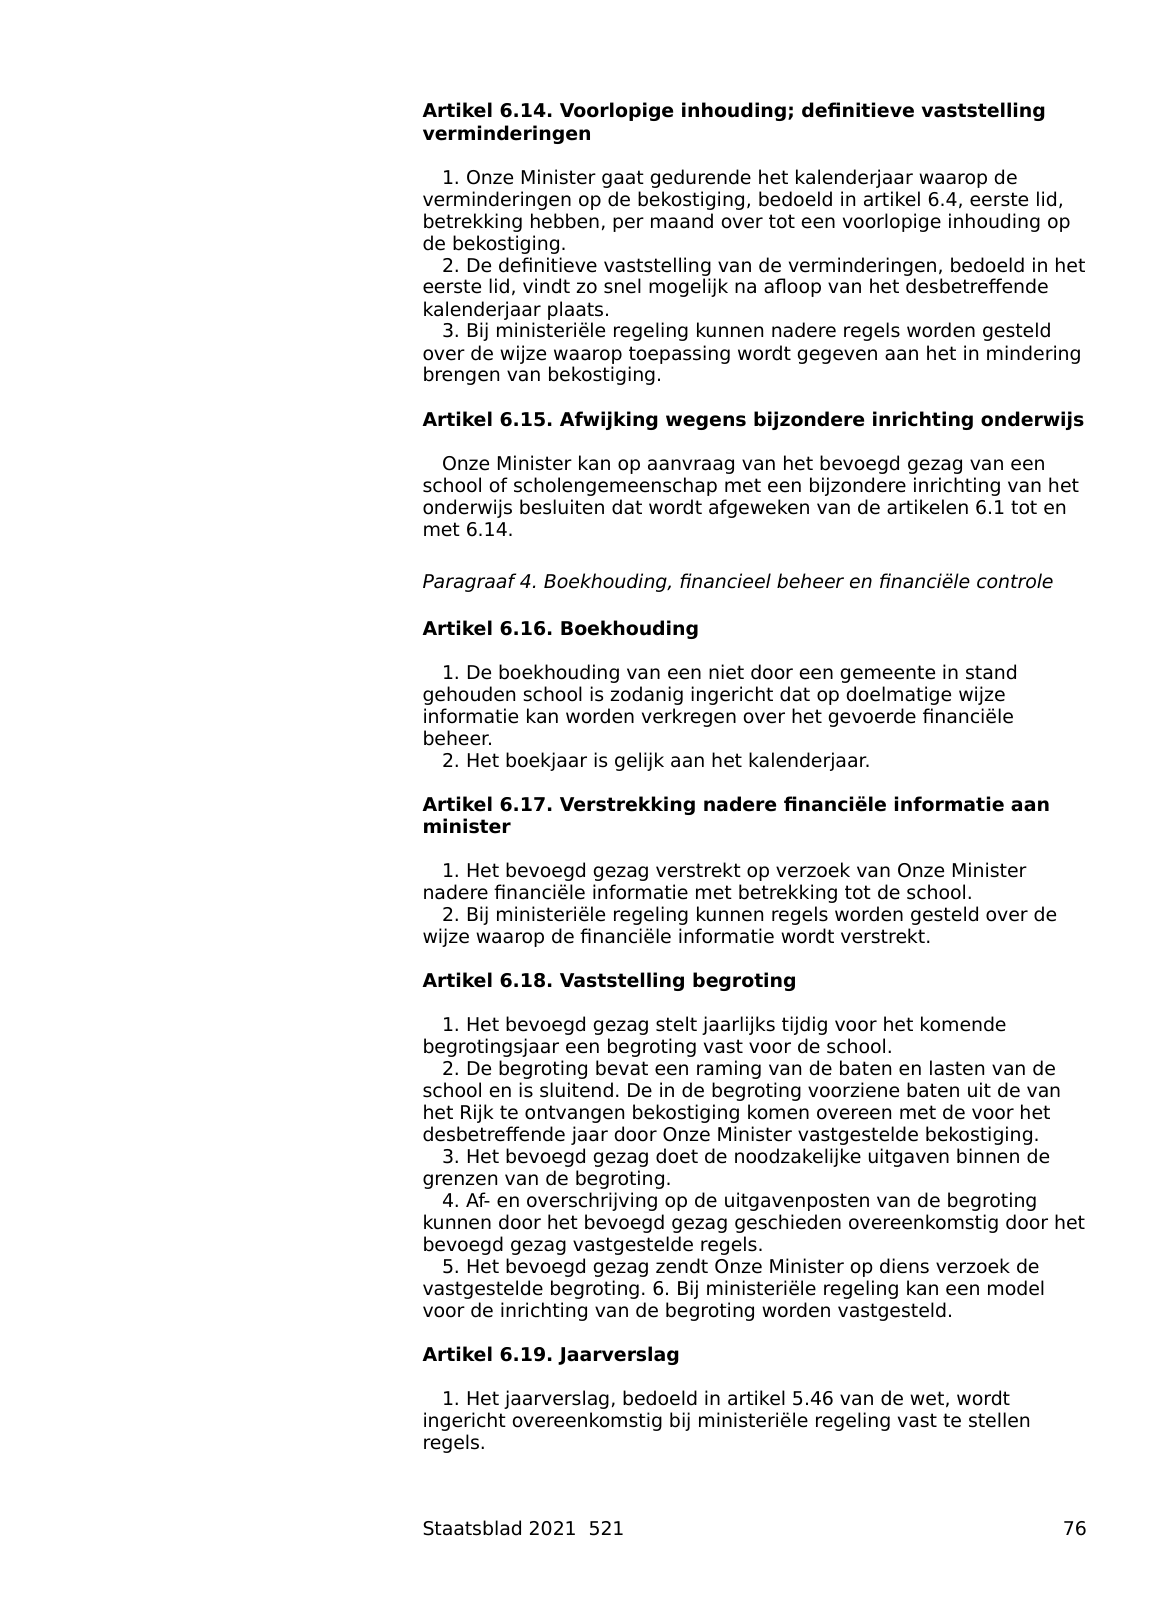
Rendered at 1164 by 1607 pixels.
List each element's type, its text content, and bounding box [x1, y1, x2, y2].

text 2. De definitieve vaststelling van de verminderingen, bedoeld in het eerste lid, vindt zo snel mogelijk na afloop van het desbetreffende kalenderjaar plaats. [422, 254, 1087, 320]
subtitle Artikel 6.19. Jaarverslag [422, 1344, 1087, 1366]
text 1. Het bevoegd gezag stelt jaarlijks tijdig voor het komende begrotingsjaar een begroting vast voor de school. [422, 1014, 1087, 1058]
subtitle Artikel 6.17. Verstrekking nadere financiële informatie aan minister [422, 794, 1087, 838]
text 3. Het bevoegd gezag doet de noodzakelijke uitgaven binnen de grenzen van de begroting. [422, 1146, 1087, 1190]
text 5. Het bevoegd gezag zendt Onze Minister op diens verzoek de vastgestelde begroting. 6. Bij ministeriële regeling kan een model voor de inrichting van de begroting worden vastgesteld. [422, 1256, 1087, 1322]
text Onze Minister kan op aanvraag van het bevoegd gezag van een school of scholengemeenschap met een bijzondere inrichting van het onderwijs besluiten dat wordt afgeweken van de artikelen 6.1 tot en met 6.14. [422, 453, 1087, 541]
text 1. Onze Minister gaat gedurende het kalenderjaar waarop de verminderingen op de bekostiging, bedoeld in artikel 6.4, eerste lid, betrekking hebben, per maand over tot een voorlopige inhouding op de bekostiging. [422, 167, 1087, 254]
subtitle Artikel 6.18. Vaststelling begroting [422, 970, 1087, 992]
text 4. Af- en overschrijving op de uitgavenposten van de begroting kunnen door het bevoegd gezag geschieden overeenkomstig door het bevoegd gezag vastgestelde regels. [422, 1190, 1087, 1256]
subtitle Artikel 6.15. Afwijking wegens bijzondere inrichting onderwijs [422, 408, 1087, 431]
subtitle Artikel 6.14. Voorlopige inhouding; definitieve vaststelling verminderingen [422, 100, 1087, 144]
text 1. De boekhouding van een niet door een gemeente in stand gehouden school is zodanig ingericht dat op doelmatige wijze informatie kan worden verkregen over het gevoerde financiële beheer. [422, 662, 1087, 750]
text 2. De begroting bevat een raming van de baten en lasten van de school en is sluitend. De in de begroting voorziene baten uit de van het Rijk te ontvangen bekostiging komen overeen met de voor het desbetreffende jaar door Onze Minister vastgestelde bekostiging. [422, 1058, 1087, 1146]
text 2. Bij ministeriële regeling kunnen regels worden gesteld over de wijze waarop de financiële informatie wordt verstrekt. [422, 904, 1087, 948]
text 3. Bij ministeriële regeling kunnen nadere regels worden gesteld over de wijze waarop toepassing wordt gegeven aan het in mindering brengen van bekostiging. [422, 320, 1087, 386]
text 1. Het jaarverslag, bedoeld in artikel 5.46 van de wet, wordt ingericht overeenkomstig bij ministeriële regeling vast te stellen regels. [422, 1388, 1087, 1454]
text 2. Het boekjaar is gelijk aan het kalenderjaar. [422, 750, 1087, 772]
text 1. Het bevoegd gezag verstrekt op verzoek van Onze Minister nadere financiële informatie met betrekking tot de school. [422, 860, 1087, 904]
subtitle Artikel 6.16. Boekhouding [422, 618, 1087, 639]
subtitle Paragraaf 4. Boekhouding, financieel beheer en financiële controle [422, 571, 1087, 593]
